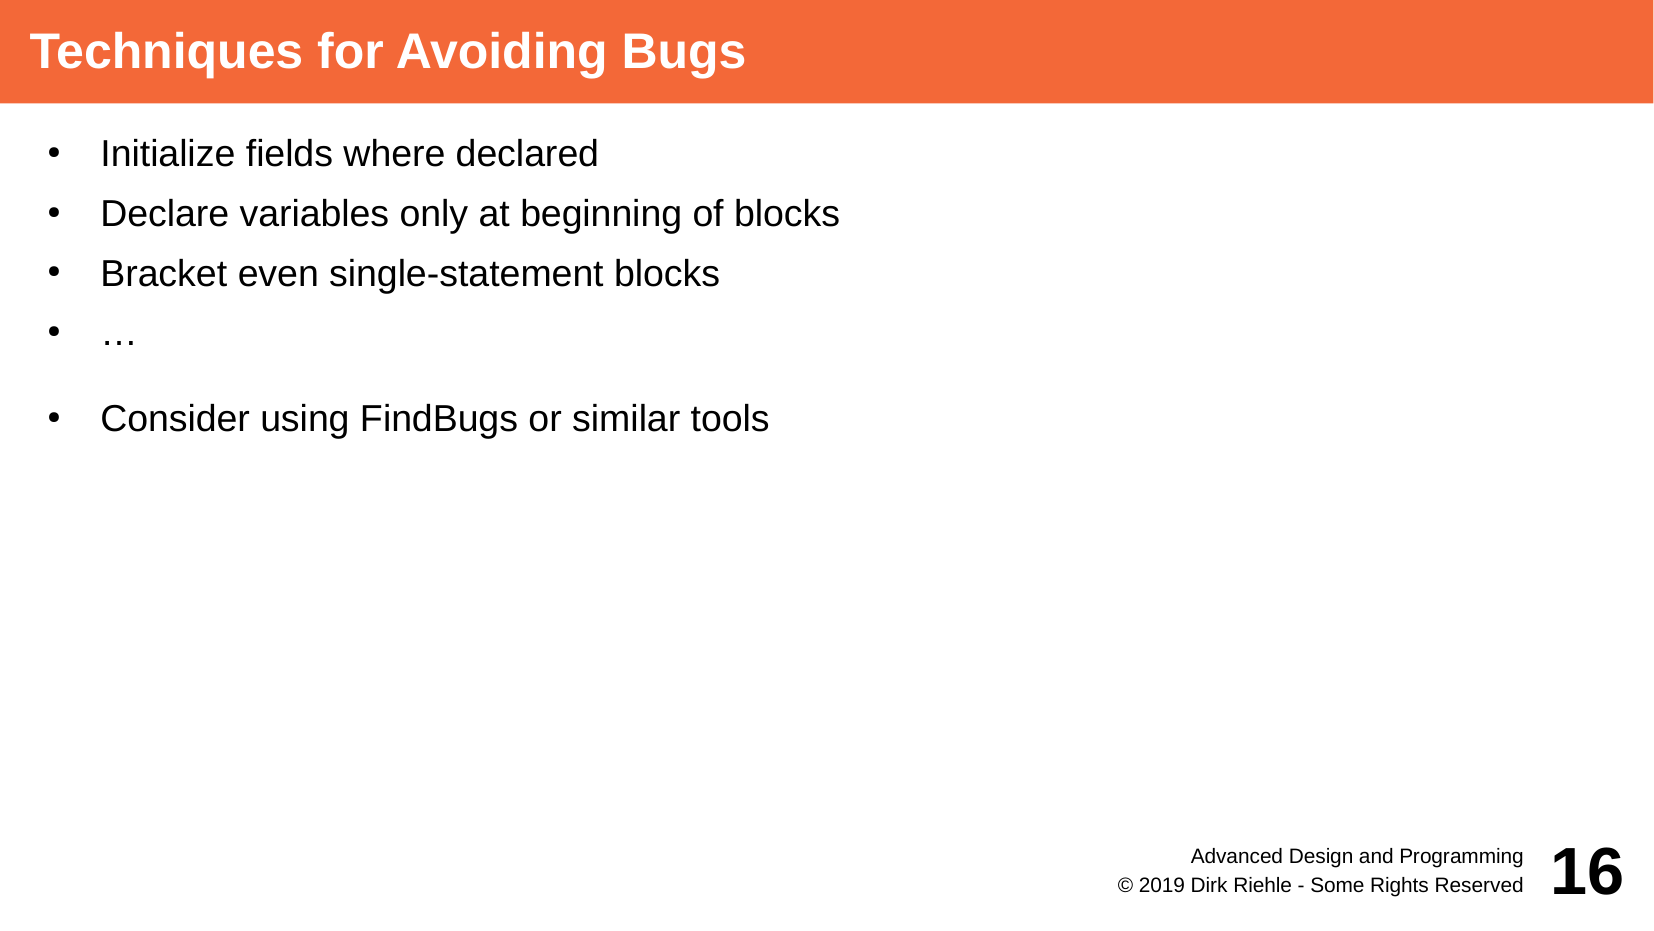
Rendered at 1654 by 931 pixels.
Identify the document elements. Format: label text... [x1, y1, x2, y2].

title Techniques for Avoiding Bugs [0, 0, 1654, 104]
list Initialize fields where declared Declare variables only at beginning of blocks Bracket even single-statement blocks … Consider using FindBugs or similar tools [29, 132, 1625, 813]
